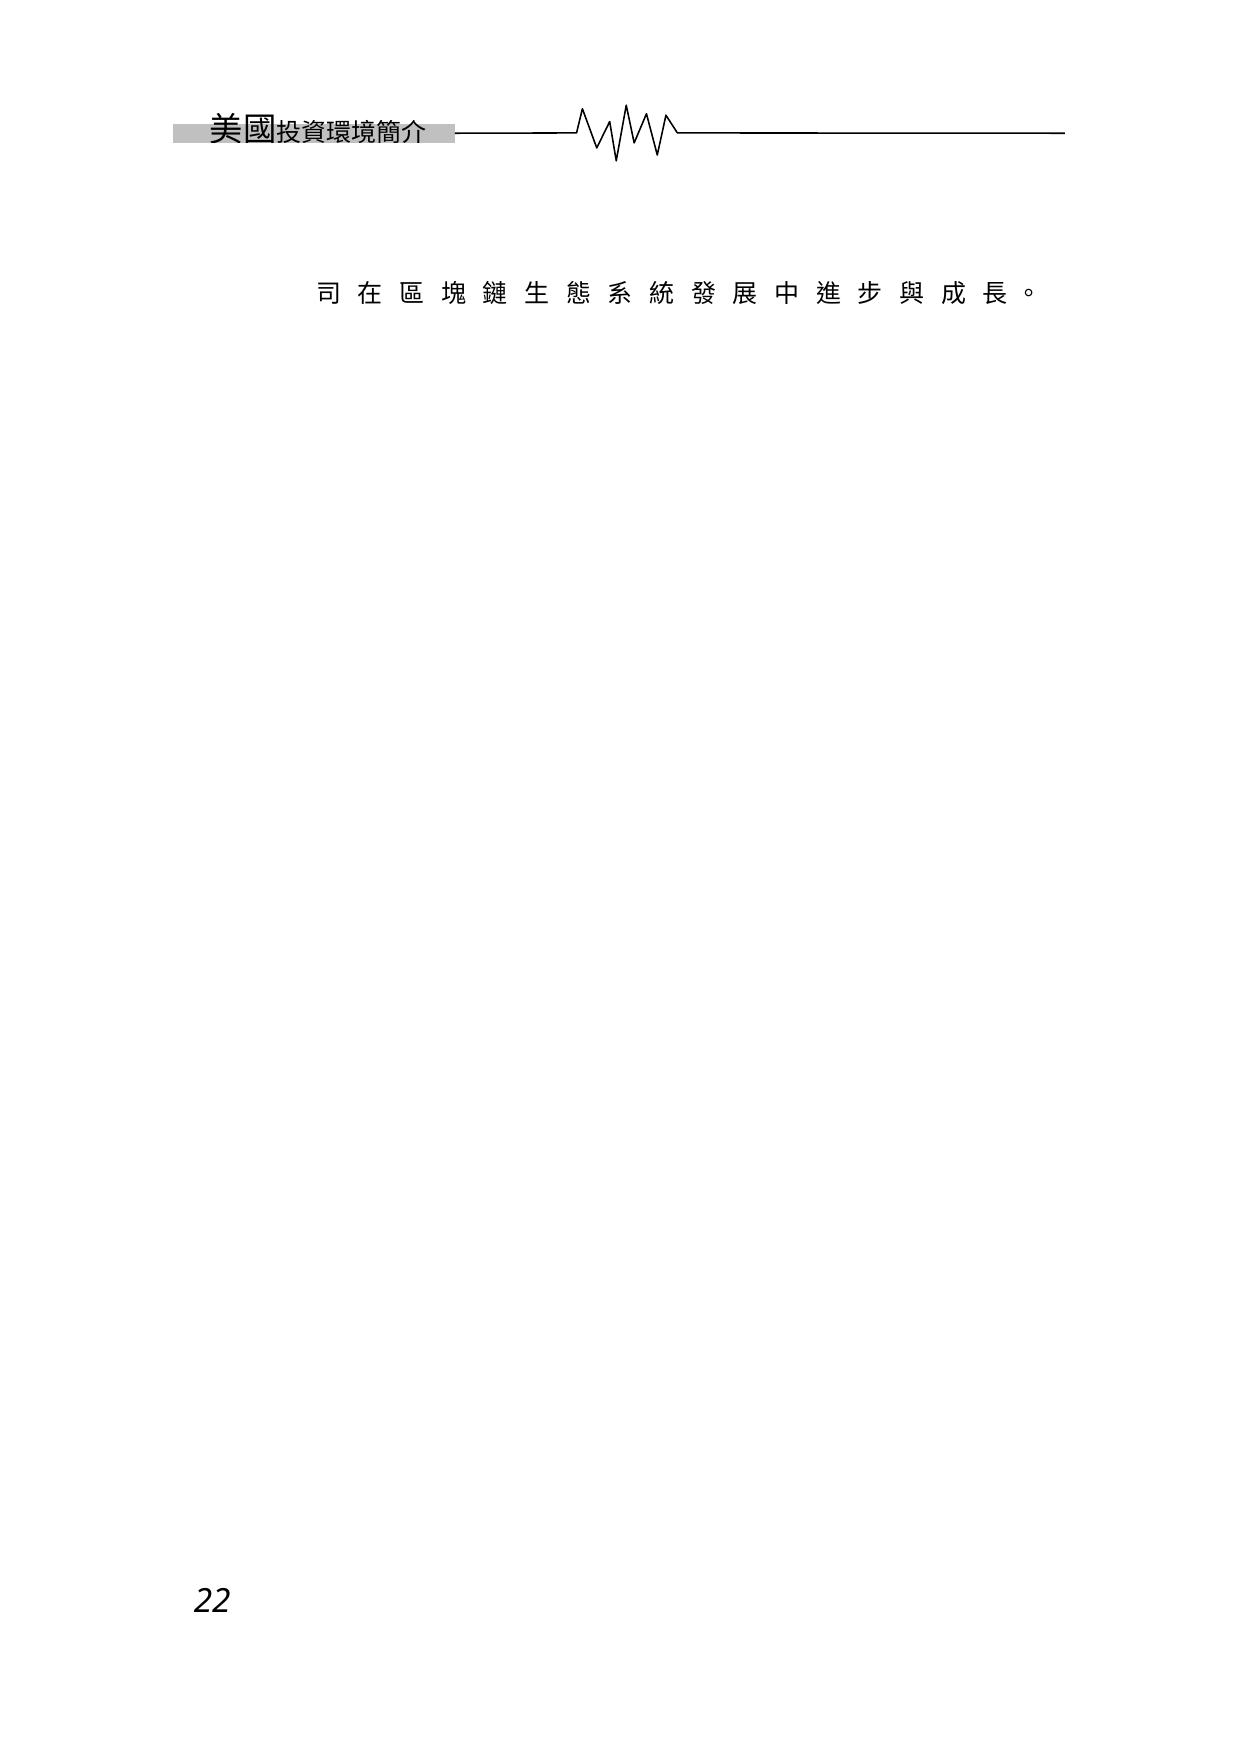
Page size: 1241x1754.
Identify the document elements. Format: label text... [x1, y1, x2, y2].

text 司在區塊鏈生態系統發展中進步與成長。 [183, 250, 1058, 313]
